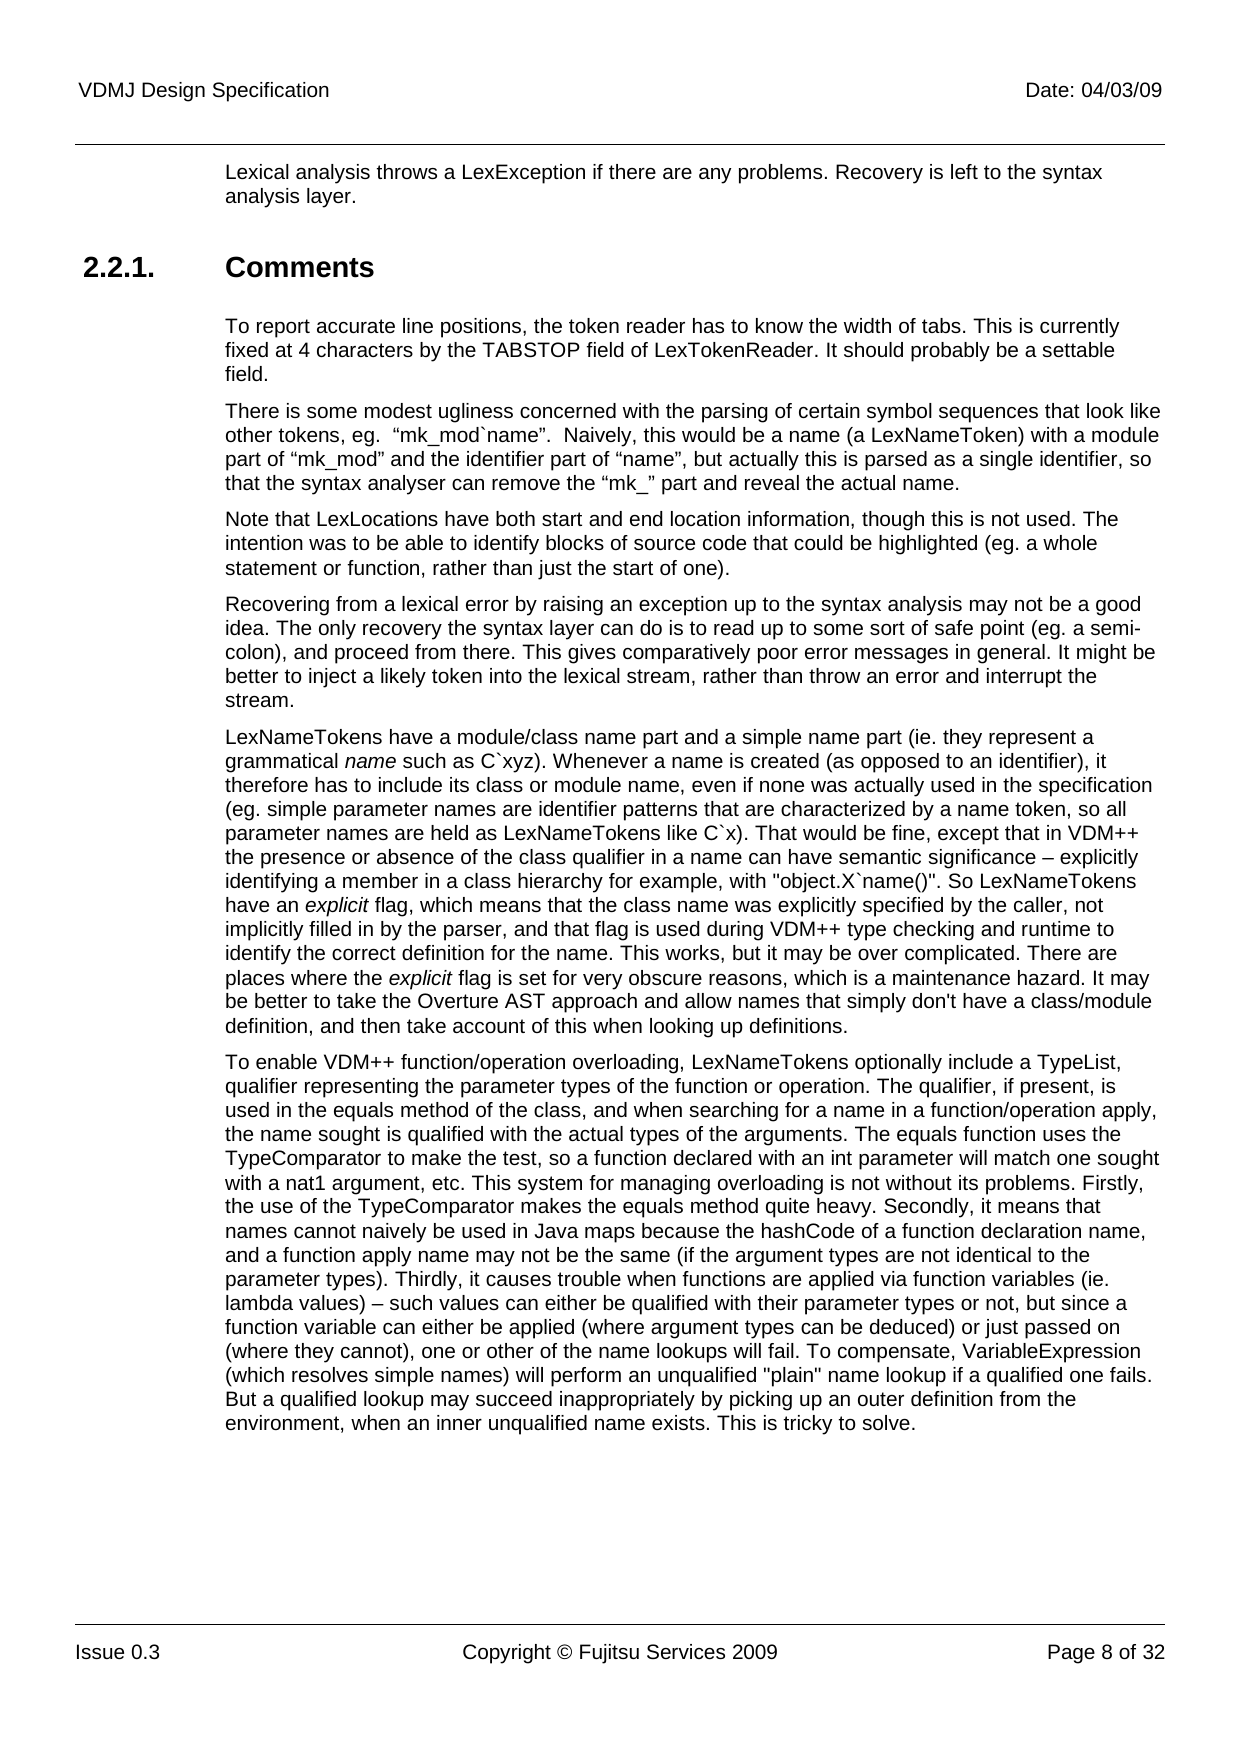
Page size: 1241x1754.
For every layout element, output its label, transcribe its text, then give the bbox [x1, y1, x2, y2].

text Lexical analysis throws a LexException if there are any problems. Recovery is left to the syntax analysis layer. [225, 160, 1165, 208]
text To enable VDM++ function/operation overloading, LexNameTokens optionally include a TypeList, qualifier representing the parameter types of the function or operation. The qualifier, if present, is used in the equals method of the class, and when searching for a name in a function/operation apply, the name sought is qualified with the actual types of the arguments. The equals function uses the TypeComparator to make the test, so a function declared with an int parameter will match one sought with a nat1 argument, etc. This system for managing overloading is not without its problems. Firstly, the use of the TypeComparator makes the equals method quite heavy. Secondly, it means that names cannot naively be used in Java maps because the hashCode of a function declaration name, and a function apply name may not be the same (if the argument types are not identical to the parameter types). Thirdly, it causes trouble when functions are applied via function variables (ie. lambda values) – such values can either be qualified with their parameter types or not, but since a function variable can either be applied (where argument types can be deduced) or just passed on (where they cannot), one or other of the name lookups will fail. To compensate, VariableExpression (which resolves simple names) will perform an unqualified "plain" name lookup if a qualified one fails. But a qualified lookup may succeed inappropriately by picking up an outer definition from the environment, when an inner unqualified name exists. This is tricky to solve. [225, 1050, 1165, 1435]
subtitle Comments [75, 250, 1165, 284]
text To report accurate line positions, the token reader has to know the width of tabs. This is currently fixed at 4 characters by the TABSTOP field of LexTokenReader. It should probably be a settable field. [225, 314, 1165, 386]
text Recovering from a lexical error by raising an exception up to the syntax analysis may not be a good idea. The only recovery the syntax layer can do is to read up to some sort of safe point (eg. a semi-colon), and proceed from there. This gives comparatively poor error messages in general. It might be better to inject a likely token into the lexical stream, rather than throw an error and interrupt the stream. [225, 592, 1165, 712]
text Note that LexLocations have both start and end location information, though this is not used. The intention was to be able to identify blocks of source code that could be highlighted (eg. a whole statement or function, rather than just the start of one). [225, 507, 1165, 579]
text There is some modest ugliness concerned with the parsing of certain symbol sequences that look like other tokens, eg. “mk_mod`name”. Naively, this would be a name (a LexNameToken) with a module part of “mk_mod” and the identifier part of “name”, but actually this is parsed as a single identifier, so that the syntax analyser can remove the “mk_” part and reveal the actual name. [225, 398, 1165, 495]
text LexNameTokens have a module/class name part and a simple name part (ie. they represent a grammatical name such as C`xyz). Whenever a name is created (as opposed to an identifier), it therefore has to include its class or module name, even if none was actually used in the specification (eg. simple parameter names are identifier patterns that are characterized by a name token, so all parameter names are held as LexNameTokens like C`x). That would be fine, except that in VDM++ the presence or absence of the class qualifier in a name can have semantic significance – explicitly identifying a member in a class hierarchy for example, with "object.X`name()". So LexNameTokens have an explicit flag, which means that the class name was explicitly specified by the caller, not implicitly filled in by the parser, and that flag is used during VDM++ type checking and runtime to identify the correct definition for the name. This works, but it may be over complicated. There are places where the explicit flag is set for very obscure reasons, which is a maintenance hazard. It may be better to take the Overture AST approach and allow names that simply don't have a class/module definition, and then take account of this when looking up definitions. [225, 725, 1165, 1038]
